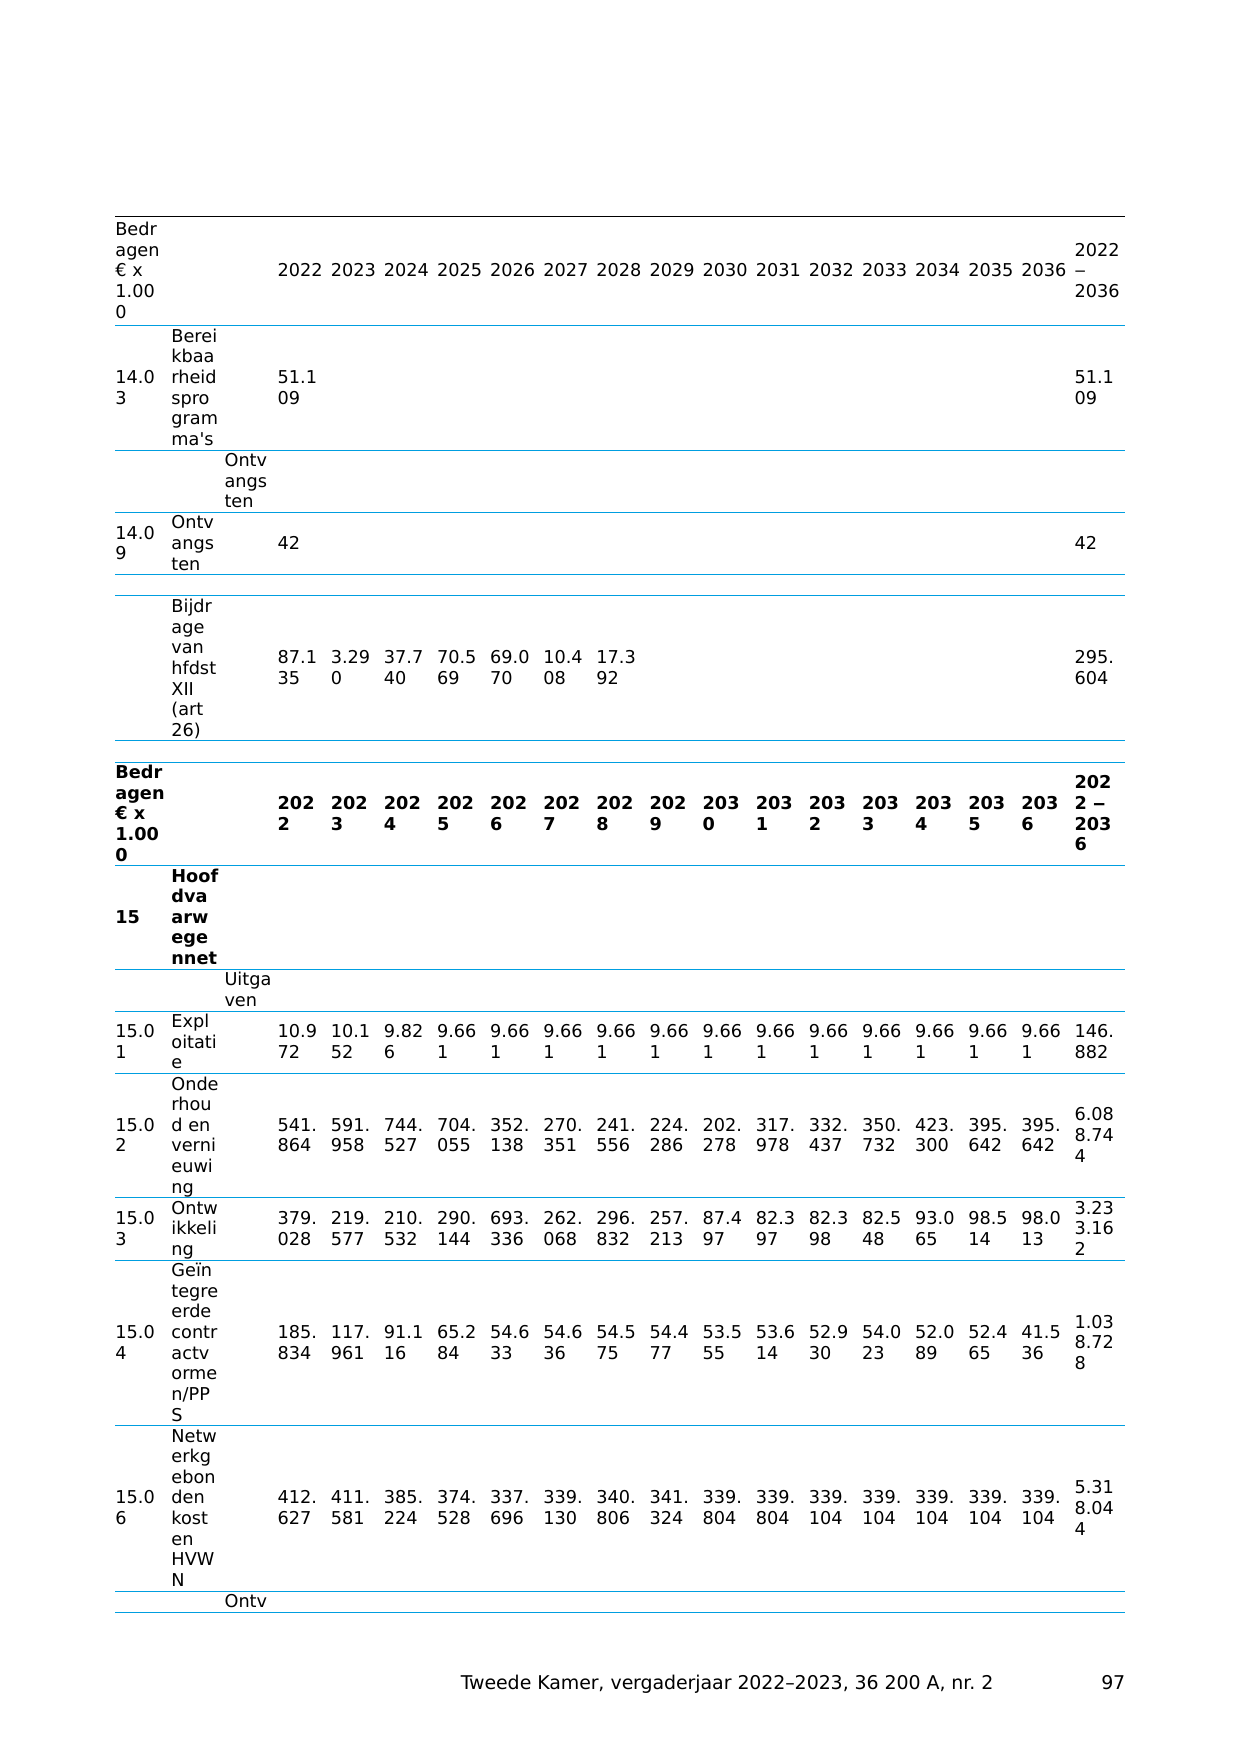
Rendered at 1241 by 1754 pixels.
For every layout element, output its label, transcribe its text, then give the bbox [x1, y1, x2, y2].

table_header Tabel 66 Voeding van het Mobiliteitsfonds [115, 191, 1125, 216]
table_cell 15.01 [115, 1012, 168, 1073]
table_cell [328, 575, 381, 595]
table_cell [275, 970, 328, 1011]
table_cell 2036 [1018, 217, 1071, 325]
table_cell Bedragen € x 1.000 [115, 763, 168, 865]
table_cell [487, 970, 540, 1011]
table_cell 339.104 [1018, 1426, 1071, 1591]
table_cell [168, 763, 221, 865]
table_cell [965, 1592, 1018, 1612]
table_cell [646, 741, 699, 761]
table_cell 352.138 [487, 1074, 540, 1197]
table_cell [806, 596, 859, 740]
table_cell 339.104 [859, 1426, 912, 1591]
table_cell 2031 [753, 217, 806, 325]
table_cell [1071, 970, 1125, 1011]
table_cell [221, 1074, 274, 1197]
table_cell [806, 970, 859, 1011]
table_cell 87.497 [700, 1198, 753, 1259]
table_cell [115, 596, 168, 740]
table_cell [434, 1592, 487, 1612]
table_cell [487, 575, 540, 595]
table_cell [381, 326, 434, 449]
table_cell 2035 [965, 763, 1018, 865]
table_cell [806, 326, 859, 449]
table_cell 2026 [487, 217, 540, 325]
table_cell [700, 326, 753, 449]
table_cell 262.068 [540, 1198, 593, 1259]
table_cell 2033 [859, 217, 912, 325]
table_cell [753, 970, 806, 1011]
table_cell [912, 326, 965, 449]
table_cell [275, 575, 328, 595]
table_cell [859, 596, 912, 740]
table_cell [328, 326, 381, 449]
table_cell 9.661 [487, 1012, 540, 1073]
table_cell 224.286 [646, 1074, 699, 1197]
table_cell 69.070 [487, 596, 540, 740]
table_cell [434, 970, 487, 1011]
table_cell 41.536 [1018, 1261, 1071, 1425]
table_cell [115, 970, 168, 1011]
table_cell [221, 217, 274, 325]
table_cell 2032 [806, 217, 859, 325]
table_cell [1071, 866, 1125, 969]
table_cell 146.882 [1071, 1012, 1125, 1073]
table_cell 2022 ‒ 2036 [1071, 217, 1125, 325]
table_cell 117.961 [328, 1261, 381, 1425]
table_cell [168, 451, 221, 512]
table_cell 339.104 [806, 1426, 859, 1591]
table_cell [753, 513, 806, 574]
table_cell 2033 [859, 763, 912, 865]
table_cell [540, 326, 593, 449]
table_cell 15 [115, 866, 168, 969]
table_cell Ontvangsten [221, 451, 274, 512]
table_cell 17.392 [593, 596, 646, 740]
table_cell 2034 [912, 217, 965, 325]
table_cell [328, 513, 381, 574]
table_cell 5.318.044 [1071, 1426, 1125, 1591]
table_cell [115, 1592, 168, 1612]
table_cell 2025 [434, 217, 487, 325]
table_cell [540, 866, 593, 969]
table_cell [859, 866, 912, 969]
table_cell [912, 970, 965, 1011]
table_cell [700, 513, 753, 574]
table_cell 70.569 [434, 596, 487, 740]
table_cell [753, 741, 806, 761]
table_cell 2031 [753, 763, 806, 865]
table_cell [646, 575, 699, 595]
table_cell 2022 [275, 763, 328, 865]
table_cell [328, 741, 381, 761]
table_cell [806, 741, 859, 761]
table_cell 340.806 [593, 1426, 646, 1591]
table_cell 65.284 [434, 1261, 487, 1425]
table_cell 350.732 [859, 1074, 912, 1197]
table_cell [700, 575, 753, 595]
table_cell [1071, 575, 1125, 595]
table_cell 270.351 [540, 1074, 593, 1197]
table_cell [646, 866, 699, 969]
table_cell 295.604 [1071, 596, 1125, 740]
table_cell [593, 1592, 646, 1612]
table_cell 9.661 [912, 1012, 965, 1073]
table_cell 93.065 [912, 1198, 965, 1259]
table_cell [221, 596, 274, 740]
table_cell [700, 741, 753, 761]
table_cell [275, 866, 328, 969]
table_cell 339.104 [965, 1426, 1018, 1591]
table_cell [540, 451, 593, 512]
table_cell 15.03 [115, 1198, 168, 1259]
table_cell [859, 970, 912, 1011]
table_cell 9.661 [1018, 1012, 1071, 1073]
table_cell 2027 [540, 217, 593, 325]
table_cell 51.109 [1071, 326, 1125, 449]
table_cell 2024 [381, 217, 434, 325]
table_cell 339.804 [753, 1426, 806, 1591]
table_cell 14.09 [115, 513, 168, 574]
table_cell 9.661 [700, 1012, 753, 1073]
table_cell [540, 970, 593, 1011]
table_cell 290.144 [434, 1198, 487, 1259]
table_cell [328, 866, 381, 969]
table_cell 9.826 [381, 1012, 434, 1073]
table_cell [381, 970, 434, 1011]
table_cell 87.135 [275, 596, 328, 740]
table_cell 2028 [593, 763, 646, 865]
table_cell [115, 451, 168, 512]
table_cell 210.532 [381, 1198, 434, 1259]
table_cell [753, 596, 806, 740]
table_cell [275, 741, 328, 761]
table_cell 744.527 [381, 1074, 434, 1197]
table_cell [434, 451, 487, 512]
table_cell [221, 1261, 274, 1425]
table_cell Exploitatie [168, 1012, 221, 1073]
table_cell [540, 741, 593, 761]
table_cell 53.555 [700, 1261, 753, 1425]
table_cell [593, 866, 646, 969]
table_cell [700, 596, 753, 740]
table_cell 91.116 [381, 1261, 434, 1425]
table_cell [593, 451, 646, 512]
table_cell [328, 451, 381, 512]
table_cell [912, 741, 965, 761]
table_cell [381, 741, 434, 761]
table_cell [593, 741, 646, 761]
table_cell [221, 575, 274, 595]
table_cell [1018, 970, 1071, 1011]
table_cell [487, 866, 540, 969]
table_cell 9.661 [646, 1012, 699, 1073]
table_cell 2030 [700, 763, 753, 865]
table_cell [434, 513, 487, 574]
table_cell [912, 1592, 965, 1612]
table_cell [168, 217, 221, 325]
table_cell 317.978 [753, 1074, 806, 1197]
table_cell [593, 970, 646, 1011]
table_cell [434, 326, 487, 449]
table_cell [753, 326, 806, 449]
table_cell [434, 575, 487, 595]
table_cell [753, 575, 806, 595]
table_cell [646, 451, 699, 512]
table_cell Onderhoud en vernieuwing [168, 1074, 221, 1197]
table_cell 2023 [328, 763, 381, 865]
table_cell Bijdrage van hfdst XII (art 26) [168, 596, 221, 740]
table_cell [912, 596, 965, 740]
table_cell [168, 741, 221, 761]
table_cell [221, 741, 274, 761]
table_cell [806, 451, 859, 512]
table_cell [646, 326, 699, 449]
table_cell [221, 513, 274, 574]
table_cell 9.661 [753, 1012, 806, 1073]
table_cell 395.642 [1018, 1074, 1071, 1197]
table_cell 411.581 [328, 1426, 381, 1591]
table_cell 1.038.728 [1071, 1261, 1125, 1425]
table_cell [221, 1012, 274, 1073]
table_cell 2030 [700, 217, 753, 325]
table_cell 82.548 [859, 1198, 912, 1259]
table_cell 10.408 [540, 596, 593, 740]
table_cell 54.477 [646, 1261, 699, 1425]
table_cell [275, 451, 328, 512]
table_cell [965, 326, 1018, 449]
table_cell [1071, 1592, 1125, 1612]
table_cell 395.642 [965, 1074, 1018, 1197]
table_cell [912, 866, 965, 969]
table_cell [593, 513, 646, 574]
table_cell 2036 [1018, 763, 1071, 865]
table_cell 2034 [912, 763, 965, 865]
table_cell [806, 575, 859, 595]
table_cell [328, 1592, 381, 1612]
table_cell [965, 866, 1018, 969]
table_cell [646, 596, 699, 740]
table_cell [646, 1592, 699, 1612]
table_cell 412.627 [275, 1426, 328, 1591]
table_cell 185.834 [275, 1261, 328, 1425]
table_cell [859, 575, 912, 595]
table_cell 98.514 [965, 1198, 1018, 1259]
table_cell [221, 1426, 274, 1591]
table_cell [434, 741, 487, 761]
table_cell [965, 596, 1018, 740]
table_cell [168, 970, 221, 1011]
table_cell [1018, 741, 1071, 761]
table_cell 6.088.744 [1071, 1074, 1125, 1197]
table_cell 54.023 [859, 1261, 912, 1425]
table_cell [753, 866, 806, 969]
table_cell [646, 513, 699, 574]
table_cell [859, 741, 912, 761]
table_cell [1071, 741, 1125, 761]
table_cell [1018, 451, 1071, 512]
table_cell [221, 866, 274, 969]
table_cell 15.06 [115, 1426, 168, 1591]
table_cell 241.556 [593, 1074, 646, 1197]
table_cell 2023 [328, 217, 381, 325]
table_cell 54.633 [487, 1261, 540, 1425]
table_cell [540, 575, 593, 595]
table_cell Ontwikkeling [168, 1198, 221, 1259]
table_cell Ontv [221, 1592, 274, 1612]
table_cell 339.104 [912, 1426, 965, 1591]
table_cell [540, 1592, 593, 1612]
table_cell 2028 [593, 217, 646, 325]
table_cell [540, 513, 593, 574]
table_cell 202.278 [700, 1074, 753, 1197]
table_cell 341.324 [646, 1426, 699, 1591]
table_cell 2027 [540, 763, 593, 865]
table_cell 2035 [965, 217, 1018, 325]
table_cell [434, 866, 487, 969]
table_cell Bereikbaarheidsprogramma's [168, 326, 221, 449]
table_cell [700, 866, 753, 969]
table_cell [115, 575, 168, 595]
table_cell 385.224 [381, 1426, 434, 1591]
table_cell 2022 [275, 217, 328, 325]
table_cell [965, 970, 1018, 1011]
table_cell [753, 451, 806, 512]
table_cell 54.636 [540, 1261, 593, 1425]
table_cell 332.437 [806, 1074, 859, 1197]
table_cell [593, 575, 646, 595]
table_cell [381, 575, 434, 595]
table_cell 3.233.162 [1071, 1198, 1125, 1259]
table_cell 3.290 [328, 596, 381, 740]
table_cell 82.397 [753, 1198, 806, 1259]
table_cell [168, 575, 221, 595]
table_cell 82.398 [806, 1198, 859, 1259]
table_cell 98.013 [1018, 1198, 1071, 1259]
table_cell 2022 ‒ 2036 [1071, 763, 1125, 865]
table_cell 52.930 [806, 1261, 859, 1425]
table_cell 53.614 [753, 1261, 806, 1425]
table_cell [753, 1592, 806, 1612]
table_cell [168, 1592, 221, 1612]
table_cell 337.696 [487, 1426, 540, 1591]
table_cell [487, 1592, 540, 1612]
table_cell [646, 970, 699, 1011]
table_cell [1018, 866, 1071, 969]
table_cell [965, 575, 1018, 595]
table_cell [381, 866, 434, 969]
table_cell [115, 741, 168, 761]
table_cell 423.300 [912, 1074, 965, 1197]
table_cell [1018, 1592, 1071, 1612]
table_cell [859, 513, 912, 574]
table_cell [221, 763, 274, 865]
table_cell [1018, 575, 1071, 595]
table_cell 374.528 [434, 1426, 487, 1591]
table_cell [912, 451, 965, 512]
table_cell [593, 326, 646, 449]
table_cell [487, 451, 540, 512]
table_cell [221, 326, 274, 449]
table_cell 2024 [381, 763, 434, 865]
table_cell 10.152 [328, 1012, 381, 1073]
table_cell 15.04 [115, 1261, 168, 1425]
table_cell [859, 326, 912, 449]
table_cell [487, 513, 540, 574]
table_cell 14.03 [115, 326, 168, 449]
table_cell 379.028 [275, 1198, 328, 1259]
table_cell 704.055 [434, 1074, 487, 1197]
table_cell 591.958 [328, 1074, 381, 1197]
table_cell Hoofdvaarwegennet [168, 866, 221, 969]
table_cell [381, 451, 434, 512]
table_cell [912, 575, 965, 595]
table_cell Netwerkgebonden kosten HVWN [168, 1426, 221, 1591]
table_cell [487, 326, 540, 449]
table_cell 9.661 [434, 1012, 487, 1073]
table_cell [965, 513, 1018, 574]
table_cell [965, 741, 1018, 761]
table_cell Ontvangsten [168, 513, 221, 574]
table_cell [275, 1592, 328, 1612]
table_cell [700, 451, 753, 512]
table_cell [1071, 451, 1125, 512]
table_cell 693.336 [487, 1198, 540, 1259]
table_cell [806, 1592, 859, 1612]
table_cell 54.575 [593, 1261, 646, 1425]
table_cell [700, 1592, 753, 1612]
table_cell [221, 1198, 274, 1259]
table_cell 9.661 [540, 1012, 593, 1073]
table_cell [806, 513, 859, 574]
table_cell 2025 [434, 763, 487, 865]
table_cell 52.465 [965, 1261, 1018, 1425]
table_cell 37.740 [381, 596, 434, 740]
table_cell 2032 [806, 763, 859, 865]
table_cell 9.661 [859, 1012, 912, 1073]
table_cell [1018, 513, 1071, 574]
table_cell 10.972 [275, 1012, 328, 1073]
table_cell 339.130 [540, 1426, 593, 1591]
table_cell 42 [1071, 513, 1125, 574]
table_cell 15.02 [115, 1074, 168, 1197]
table_cell [912, 513, 965, 574]
table_cell 2029 [646, 217, 699, 325]
table_cell [328, 970, 381, 1011]
table_cell 541.864 [275, 1074, 328, 1197]
table_cell 9.661 [593, 1012, 646, 1073]
table_cell [806, 866, 859, 969]
table_cell 51.109 [275, 326, 328, 449]
table_cell 2029 [646, 763, 699, 865]
table_cell Bedragen € x 1.000 [115, 217, 168, 325]
table_cell 9.661 [806, 1012, 859, 1073]
table_cell [487, 741, 540, 761]
table_cell [381, 1592, 434, 1612]
table_cell [1018, 326, 1071, 449]
table_cell 296.832 [593, 1198, 646, 1259]
table_cell [1018, 596, 1071, 740]
table_cell Geïntegreerde contractvormen/PPS [168, 1261, 221, 1425]
table_cell [381, 513, 434, 574]
table_cell Uitgaven [221, 970, 274, 1011]
table_cell [859, 451, 912, 512]
table_cell [859, 1592, 912, 1612]
table_cell [700, 970, 753, 1011]
table_cell 2026 [487, 763, 540, 865]
table_cell 219.577 [328, 1198, 381, 1259]
table_cell [965, 451, 1018, 512]
table_cell 42 [275, 513, 328, 574]
table_cell 257.213 [646, 1198, 699, 1259]
table_cell 9.661 [965, 1012, 1018, 1073]
table_cell 339.804 [700, 1426, 753, 1591]
table_cell 52.089 [912, 1261, 965, 1425]
